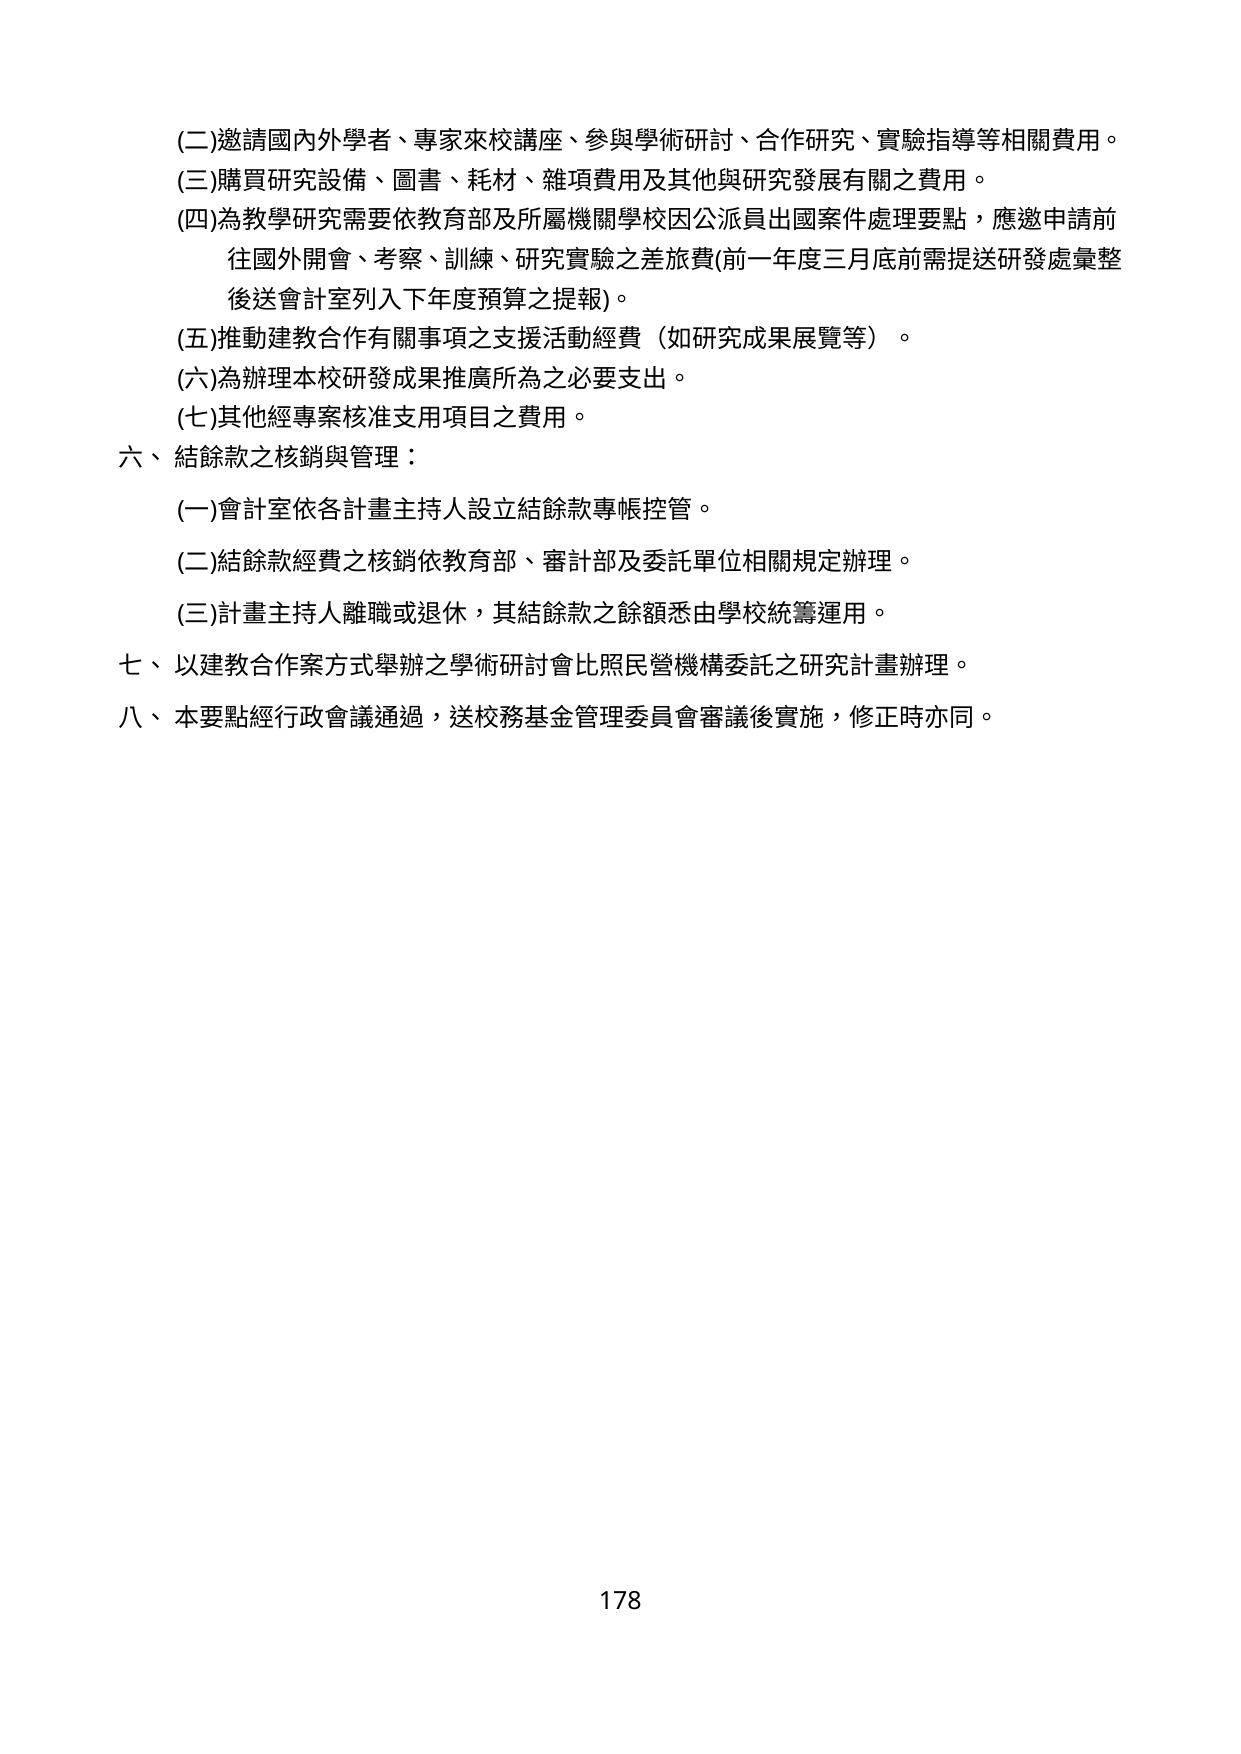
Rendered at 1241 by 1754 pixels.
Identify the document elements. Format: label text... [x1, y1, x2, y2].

text (六)為辦理本校研發成果推廣所為之必要支出。 [177, 356, 1122, 395]
list 以建教合作案方式舉辦之學術研討會比照民營機構委託之研究計畫辦理。 [118, 643, 1122, 683]
text (一)會計室依各計畫主持人設立結餘款專帳控管。 [118, 487, 1122, 526]
text (四)為教學研究需要依教育部及所屬機關學校因公派員出國案件處理要點，應邀申請前往國外開會、考察、訓練、研究實驗之差旅費(前一年度三月底前需提送研發處彙整後送會計室列入下年度預算之提報)。 [177, 197, 1122, 316]
text (二)邀請國內外學者、專家來校講座、參與學術研討、合作研究、實驗指導等相關費用。 [177, 118, 1122, 158]
list 結餘款之核銷與管理： [118, 435, 1122, 474]
text (五)推動建教合作有關事項之支援活動經費（如研究成果展覽等）。 [177, 316, 1122, 356]
text (三)購買研究設備、圖書、耗材、雜項費用及其他與研究發展有關之費用。 [177, 158, 1122, 197]
text (二)結餘款經費之核銷依教育部、審計部及委託單位相關規定辦理。 [118, 539, 1122, 578]
text (七)其他經專案核准支用項目之費用。 [177, 395, 1122, 435]
list 本要點經行政會議通過，送校務基金管理委員會審議後實施，修正時亦同。 [118, 695, 1122, 735]
text (三)計畫主持人離職或退休，其結餘款之餘額悉由學校統籌運用。 [118, 591, 1122, 631]
